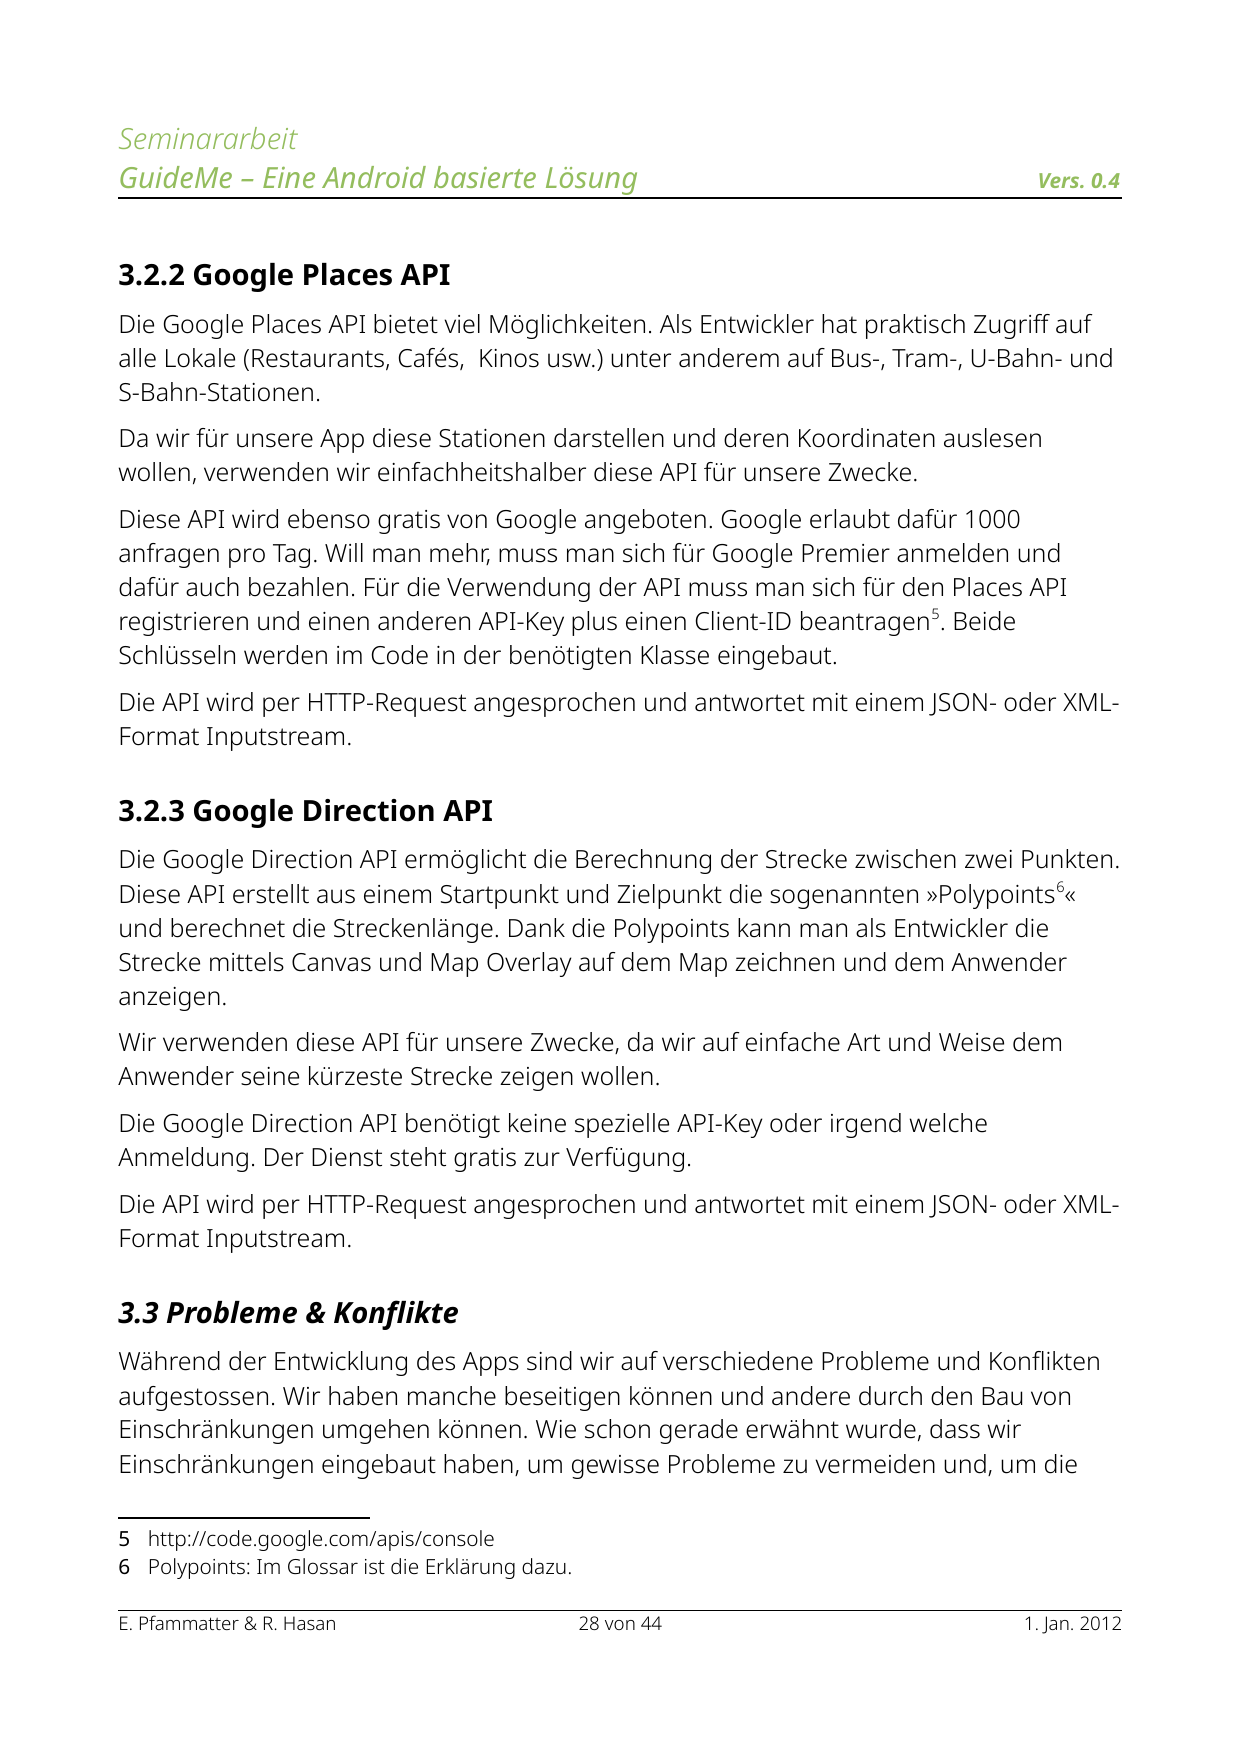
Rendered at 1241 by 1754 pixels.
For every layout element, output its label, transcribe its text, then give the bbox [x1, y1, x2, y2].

subtitle 3.3 Probleme & Konflikte [118, 1292, 1122, 1332]
text http://code.google.com/apis/console [118, 1524, 1122, 1552]
text Da wir für unsere App diese Stationen darstellen und deren Koordinaten auslesen wollen, verwenden wir einfachheitshalber diese API für unsere Zwecke. [118, 421, 1122, 489]
text Diese API wird ebenso gratis von Google angeboten. Google erlaubt dafür 1000 anfragen pro Tag. Will man mehr, muss man sich für Google Premier anmelden und dafür auch bezahlen. Für die Verwendung der API muss man sich für den Places API registrieren und einen anderen API-Key plus einen Client-ID beantragen. Beide Schlüsseln werden im Code in der benötigten Klasse eingebaut. [118, 502, 1122, 672]
text Polypoints: Im Glossar ist die Erklärung dazu. [118, 1552, 1122, 1581]
text Die API wird per HTTP-Request angesprochen und antwortet mit einem JSON- oder XML-Format Inputstream. [118, 684, 1122, 752]
subtitle 3.2.3 Google Direction API [118, 790, 1122, 830]
text Wir verwenden diese API für unsere Zwecke, da wir auf einfache Art und Weise dem Anwender seine kürzeste Strecke zeigen wollen. [118, 1025, 1122, 1093]
text Während der Entwicklung des Apps sind wir auf verschiedene Probleme und Konflikten aufgestossen. Wir haben manche beseitigen können und andere durch den Bau von Einschränkungen umgehen können. Wie schon gerade erwähnt wurde, dass wir Einschränkungen eingebaut haben, um gewisse Probleme zu vermeiden und, um die [118, 1344, 1122, 1480]
text Die Google Direction API ermöglicht die Berechnung der Strecke zwischen zwei Punkten. Diese API erstellt aus einem Startpunkt und Zielpunkt die sogenannten »Polypoints« und berechnet die Streckenlänge. Dank die Polypoints kann man als Entwickler die Strecke mittels Canvas und Map Overlay auf dem Map zeichnen und dem Anwender anzeigen. [118, 842, 1122, 1012]
subtitle 3.2.2 Google Places API [118, 254, 1122, 294]
text Die Google Direction API benötigt keine spezielle API-Key oder irgend welche Anmeldung. Der Dienst steht gratis zur Verfügung. [118, 1106, 1122, 1174]
text Die Google Places API bietet viel Möglichkeiten. Als Entwickler hat praktisch Zugriff auf alle Lokale (Restaurants, Cafés, Kinos usw.) unter anderem auf Bus-, Tram-, U-Bahn- und S-Bahn-Stationen. [118, 306, 1122, 408]
text Die API wird per HTTP-Request angesprochen und antwortet mit einem JSON- oder XML-Format Inputstream. [118, 1186, 1122, 1254]
